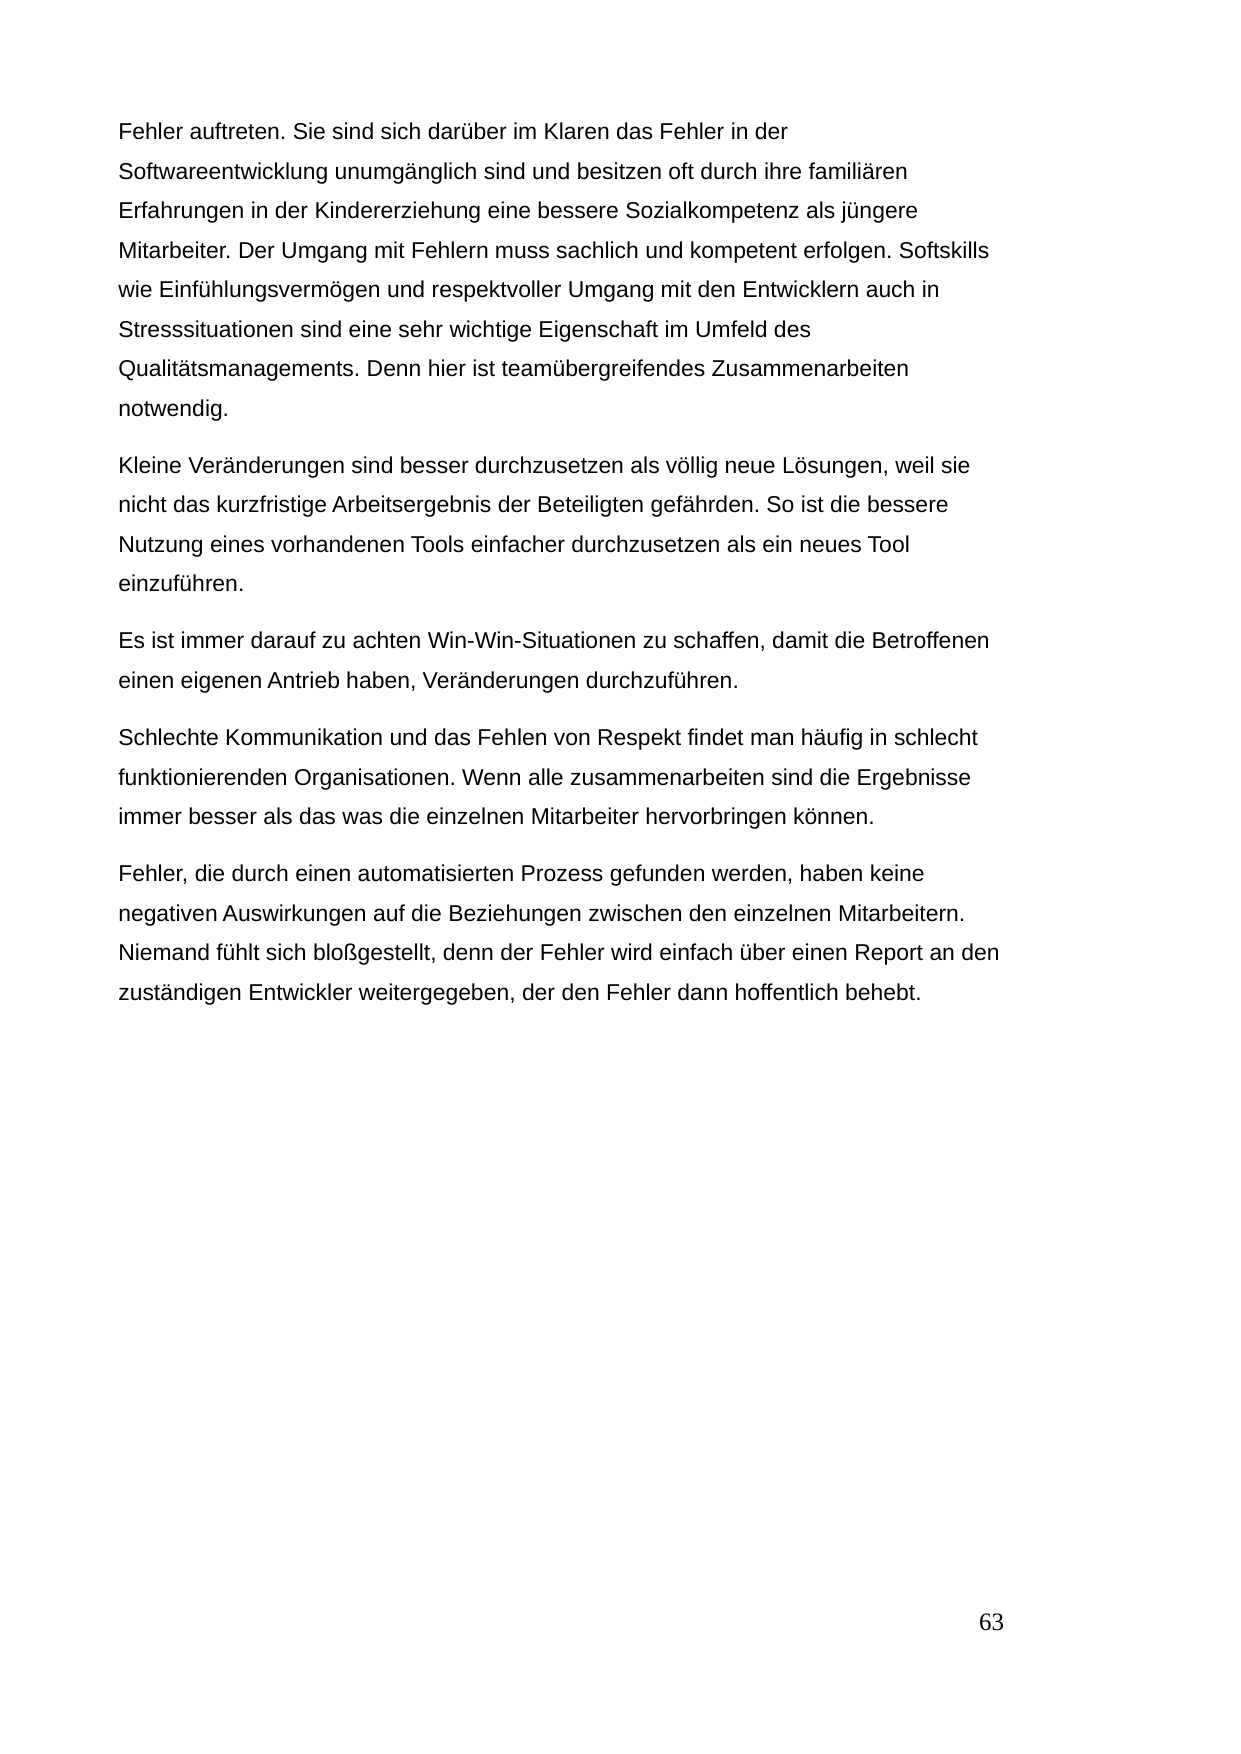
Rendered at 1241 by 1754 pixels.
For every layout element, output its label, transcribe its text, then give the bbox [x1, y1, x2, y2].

text Es ist immer darauf zu achten Win-Win-Situationen zu schaffen, damit die Betroffenen einen eigenen Antrieb haben, Veränderungen durchzuführen. [118, 627, 1004, 693]
text Kleine Veränderungen sind besser durchzusetzen als völlig neue Lösungen, weil sie nicht das kurzfristige Arbeitsergebnis der Beteiligten gefährden. So ist die bessere Nutzung eines vorhandenen Tools einfacher durchzusetzen als ein neues Tool einzuführen. [118, 452, 1004, 596]
text Schlechte Kommunikation und das Fehlen von Respekt findet man häufig in schlecht funktionierenden Organisationen. Wenn alle zusammenarbeiten sind die Ergebnisse immer besser als das was die einzelnen Mitarbeiter hervorbringen können. [118, 724, 1004, 829]
text Fehler, die durch einen automatisierten Prozess gefunden werden, haben keine negativen Auswirkungen auf die Beziehungen zwischen den einzelnen Mitarbeitern. Niemand fühlt sich bloßgestellt, denn der Fehler wird einfach über einen Report an den zuständigen Entwickler weitergegeben, der den Fehler dann hoffentlich behebt. [118, 860, 1004, 1005]
text Fehler auftreten. Sie sind sich darüber im Klaren das Fehler in der Softwareentwicklung unumgänglich sind und besitzen oft durch ihre familiären Erfahrungen in der Kindererziehung eine bessere Sozialkompetenz als jüngere Mitarbeiter. Der Umgang mit Fehlern muss sachlich und kompetent erfolgen. Softskills wie Einfühlungsvermögen und respektvoller Umgang mit den Entwicklern auch in Stresssituationen sind eine sehr wichtige Eigenschaft im Umfeld des Qualitätsmanagements. Denn hier ist teamübergreifendes Zusammenarbeiten notwendig. [118, 118, 1004, 421]
